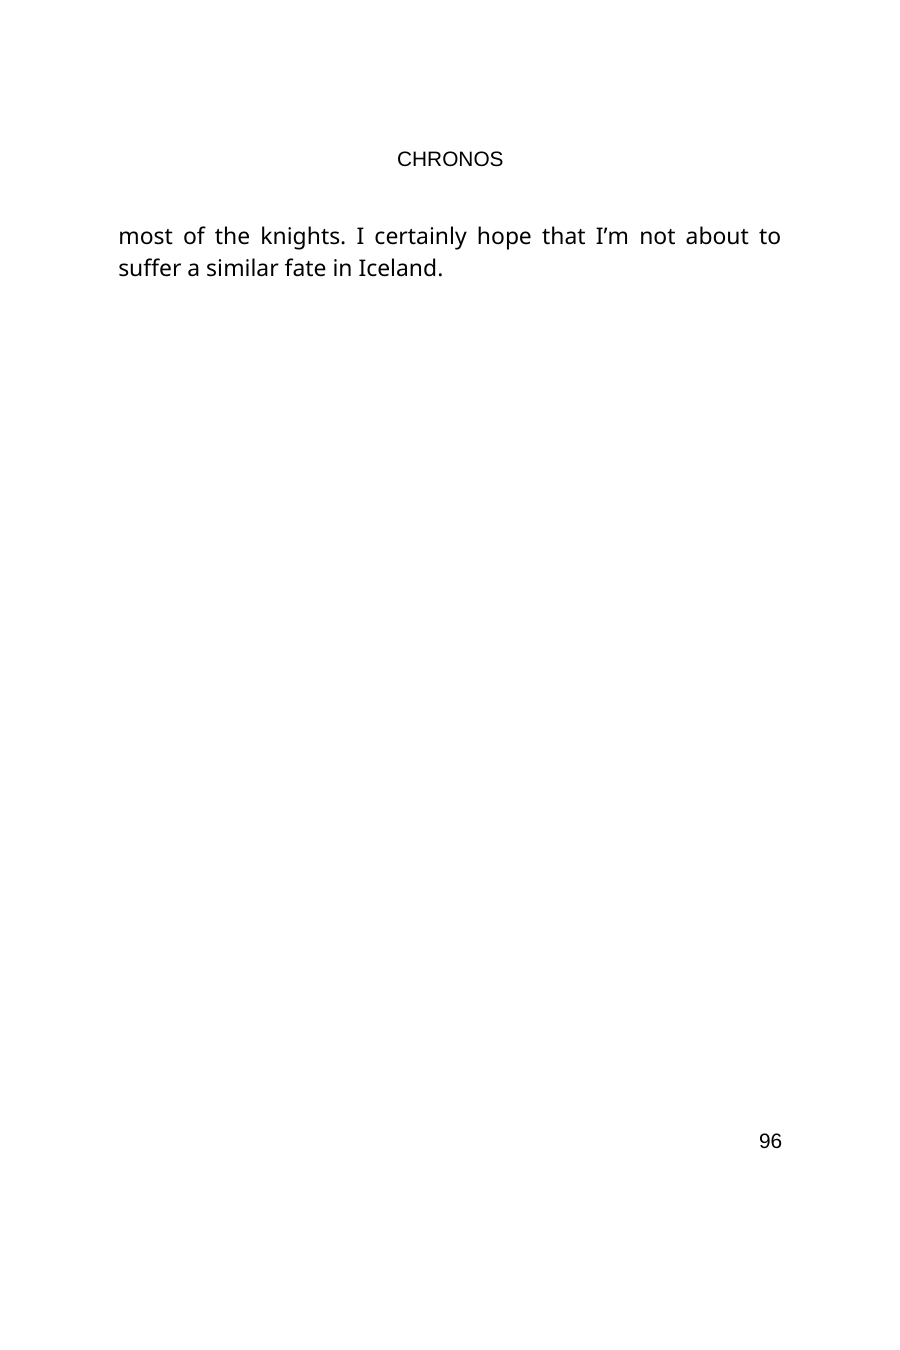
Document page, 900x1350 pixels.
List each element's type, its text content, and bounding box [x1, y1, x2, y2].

text most of the knights. I certainly hope that I’m not about to suffer a similar fate in Iceland. [118, 220, 782, 283]
